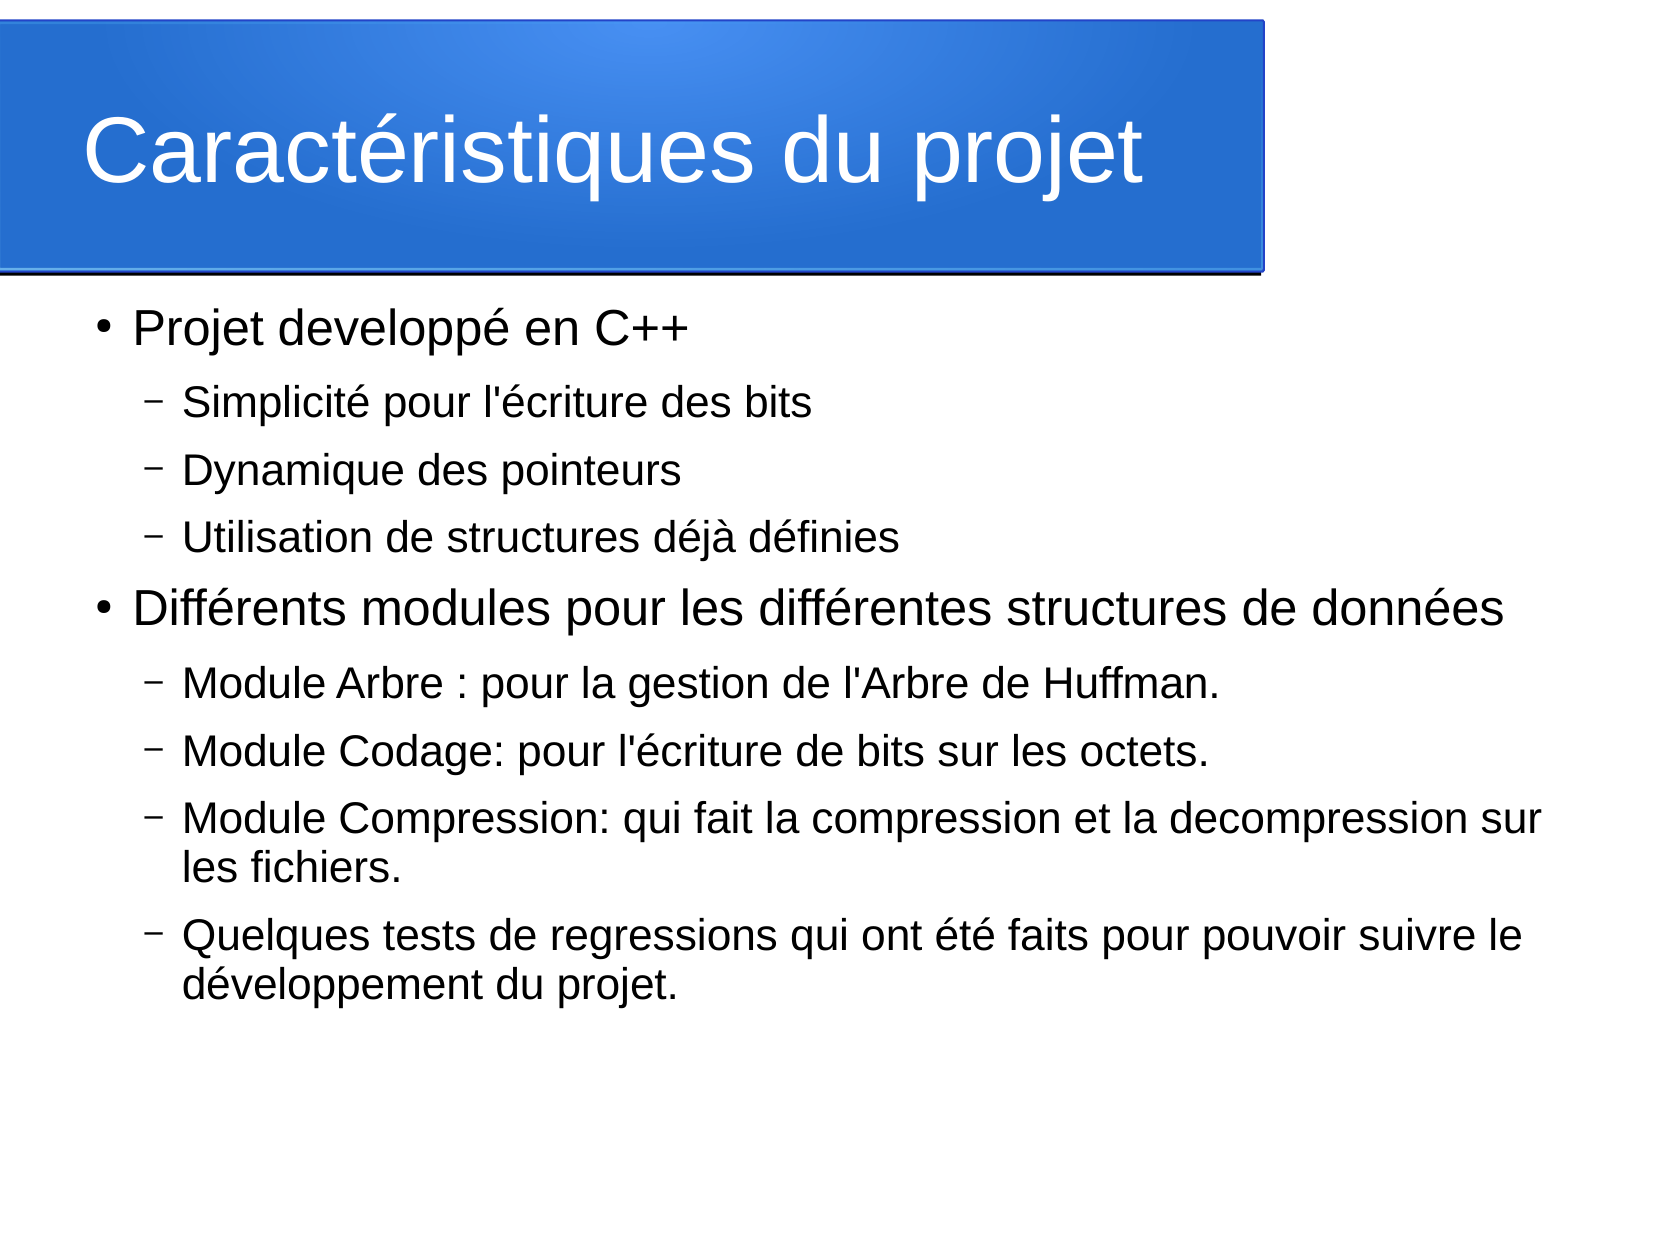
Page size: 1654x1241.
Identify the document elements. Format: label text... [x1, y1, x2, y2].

title Caractéristiques du projet [82, 47, 1235, 252]
list Projet developpé en C++ Simplicité pour l'écriture des bits Dynamique des pointeurs Utilisation de structures déjà définies Différents modules pour les différentes structures de données Module Arbre : pour la gestion de l'Arbre de Huffman. Module Codage: pour l'écriture de bits sur les octets. Module Compression: qui fait la compression et la decompression sur les fichiers. Quelques tests de regressions qui ont été faits pour pouvoir suivre le développement du projet. [82, 299, 1571, 1019]
